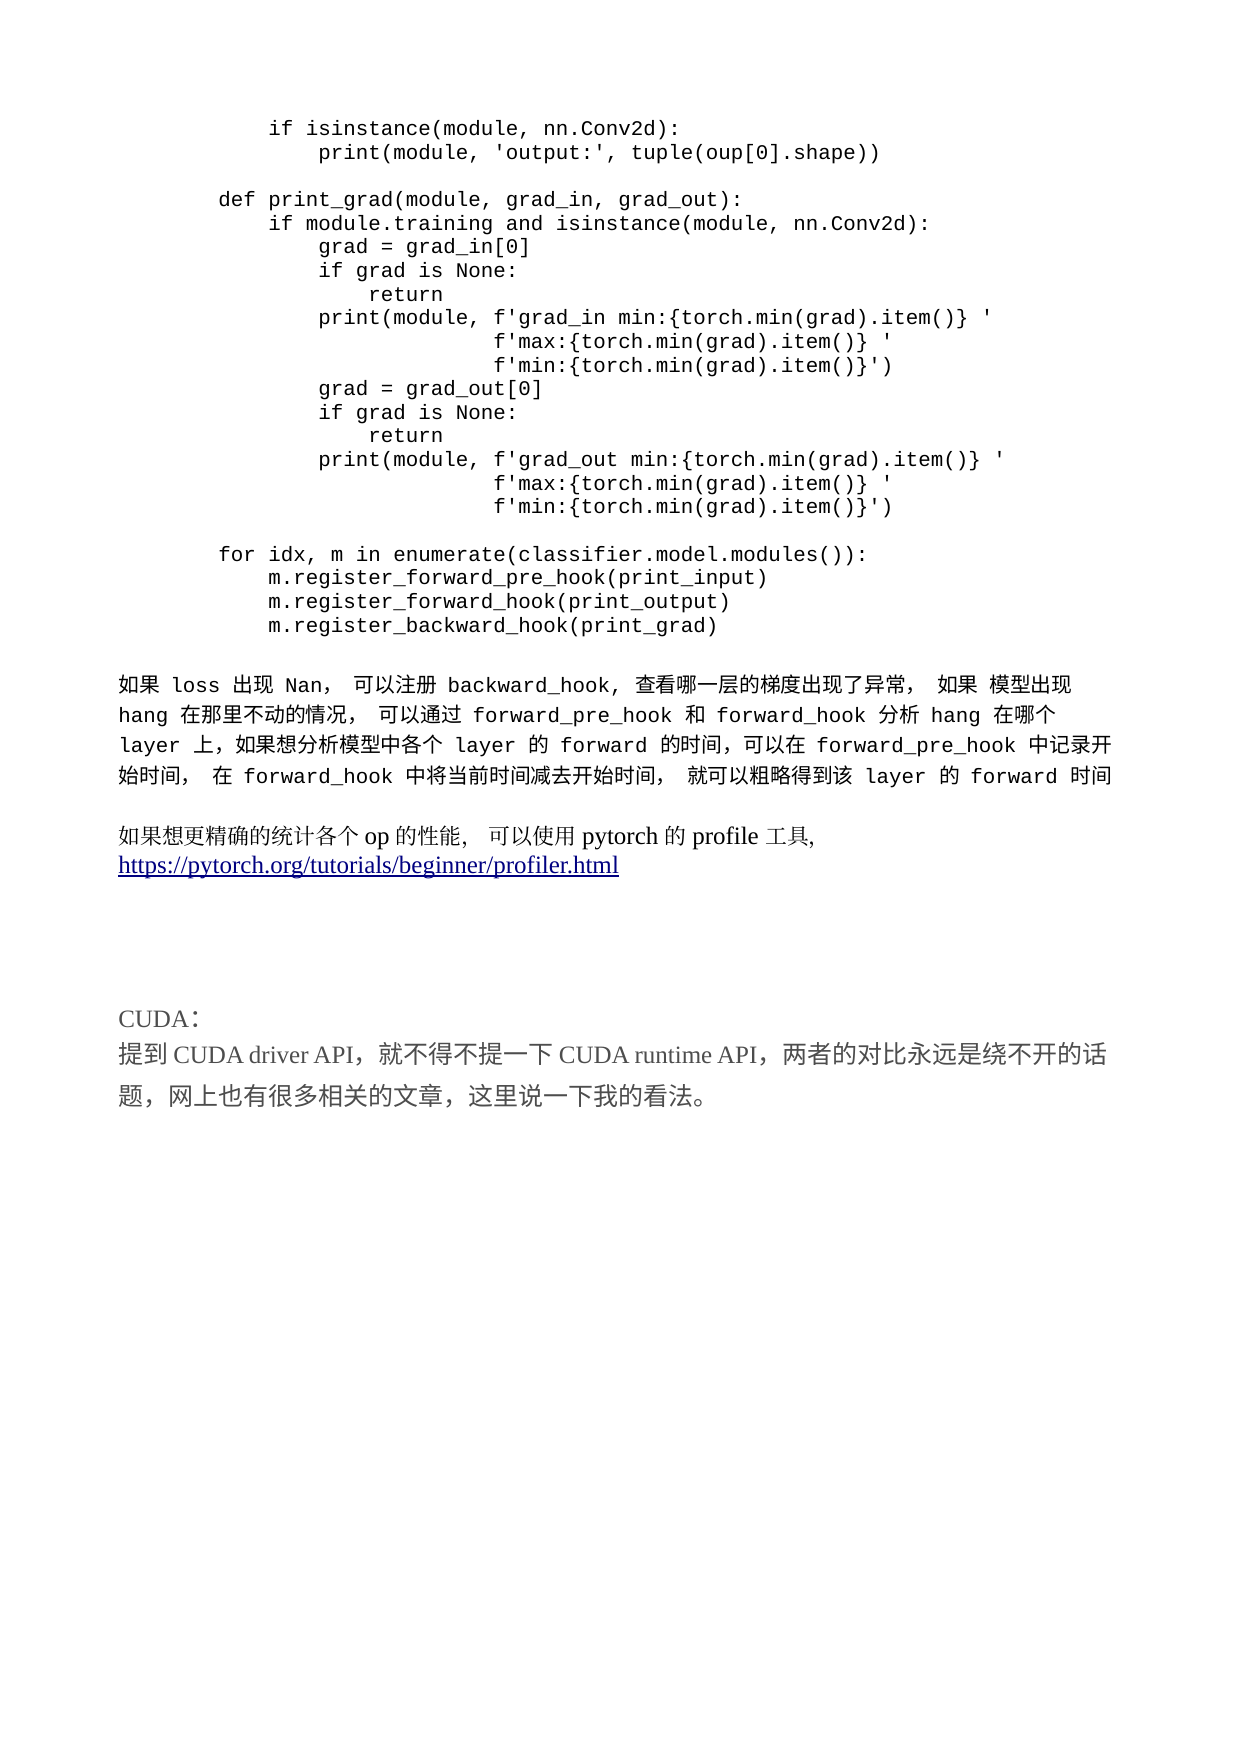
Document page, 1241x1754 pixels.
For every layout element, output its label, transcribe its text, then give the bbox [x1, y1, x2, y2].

text f'max:{torch.min(grad).item()} ' [118, 473, 1122, 496]
text CUDA： [118, 998, 1122, 1035]
text 如果想更精确的统计各个 op 的性能， 可以使用 pytorch 的 profile 工具， https://pytorch.org/tutorials/beginner/profiler.html [118, 819, 1122, 879]
text 提到CUDA driver API，就不得不提一下CUDA runtime API，两者的对比永远是绕不开的话题，网上也有很多相关的文章，这里说一下我的看法。 [118, 1035, 1122, 1113]
text if grad is None: [118, 260, 1122, 284]
text m.register_forward_hook(print_output) [118, 591, 1122, 615]
text if module.training and isinstance(module, nn.Conv2d): [118, 213, 1122, 236]
text if grad is None: [118, 402, 1122, 426]
text grad = grad_out[0] [118, 378, 1122, 402]
text f'min:{torch.min(grad).item()}') [118, 354, 1122, 378]
text print(module, f'grad_out min:{torch.min(grad).item()} ' [118, 449, 1122, 473]
text m.register_backward_hook(print_grad) [118, 615, 1122, 638]
text for idx, m in enumerate(classifier.model.modules()): [118, 544, 1122, 567]
text m.register_forward_pre_hook(print_input) [118, 567, 1122, 591]
text f'max:{torch.min(grad).item()} ' [118, 331, 1122, 354]
text 如果 loss 出现 Nan， 可以注册 backward_hook, 查看哪一层的梯度出现了异常， 如果 模型出现 hang 在那里不动的情况， 可以通过 forward_pre_hook 和 forward_hook 分析 hang 在哪个 layer 上，如果想分析模型中各个 layer 的 forward 的时间，可以在 forward_pre_hook 中记录开始时间， 在 forward_hook 中将当前时间减去开始时间， 就可以粗略得到该 layer 的 forward 时间 [118, 668, 1122, 789]
text return [118, 426, 1122, 449]
text print(module, 'output:', tuple(oup[0].shape)) [118, 142, 1122, 165]
text grad = grad_in[0] [118, 236, 1122, 260]
text print(module, f'grad_in min:{torch.min(grad).item()} ' [118, 307, 1122, 331]
text return [118, 284, 1122, 307]
text def print_grad(module, grad_in, grad_out): [118, 189, 1122, 213]
text if isinstance(module, nn.Conv2d): [118, 118, 1122, 142]
text f'min:{torch.min(grad).item()}') [118, 496, 1122, 520]
